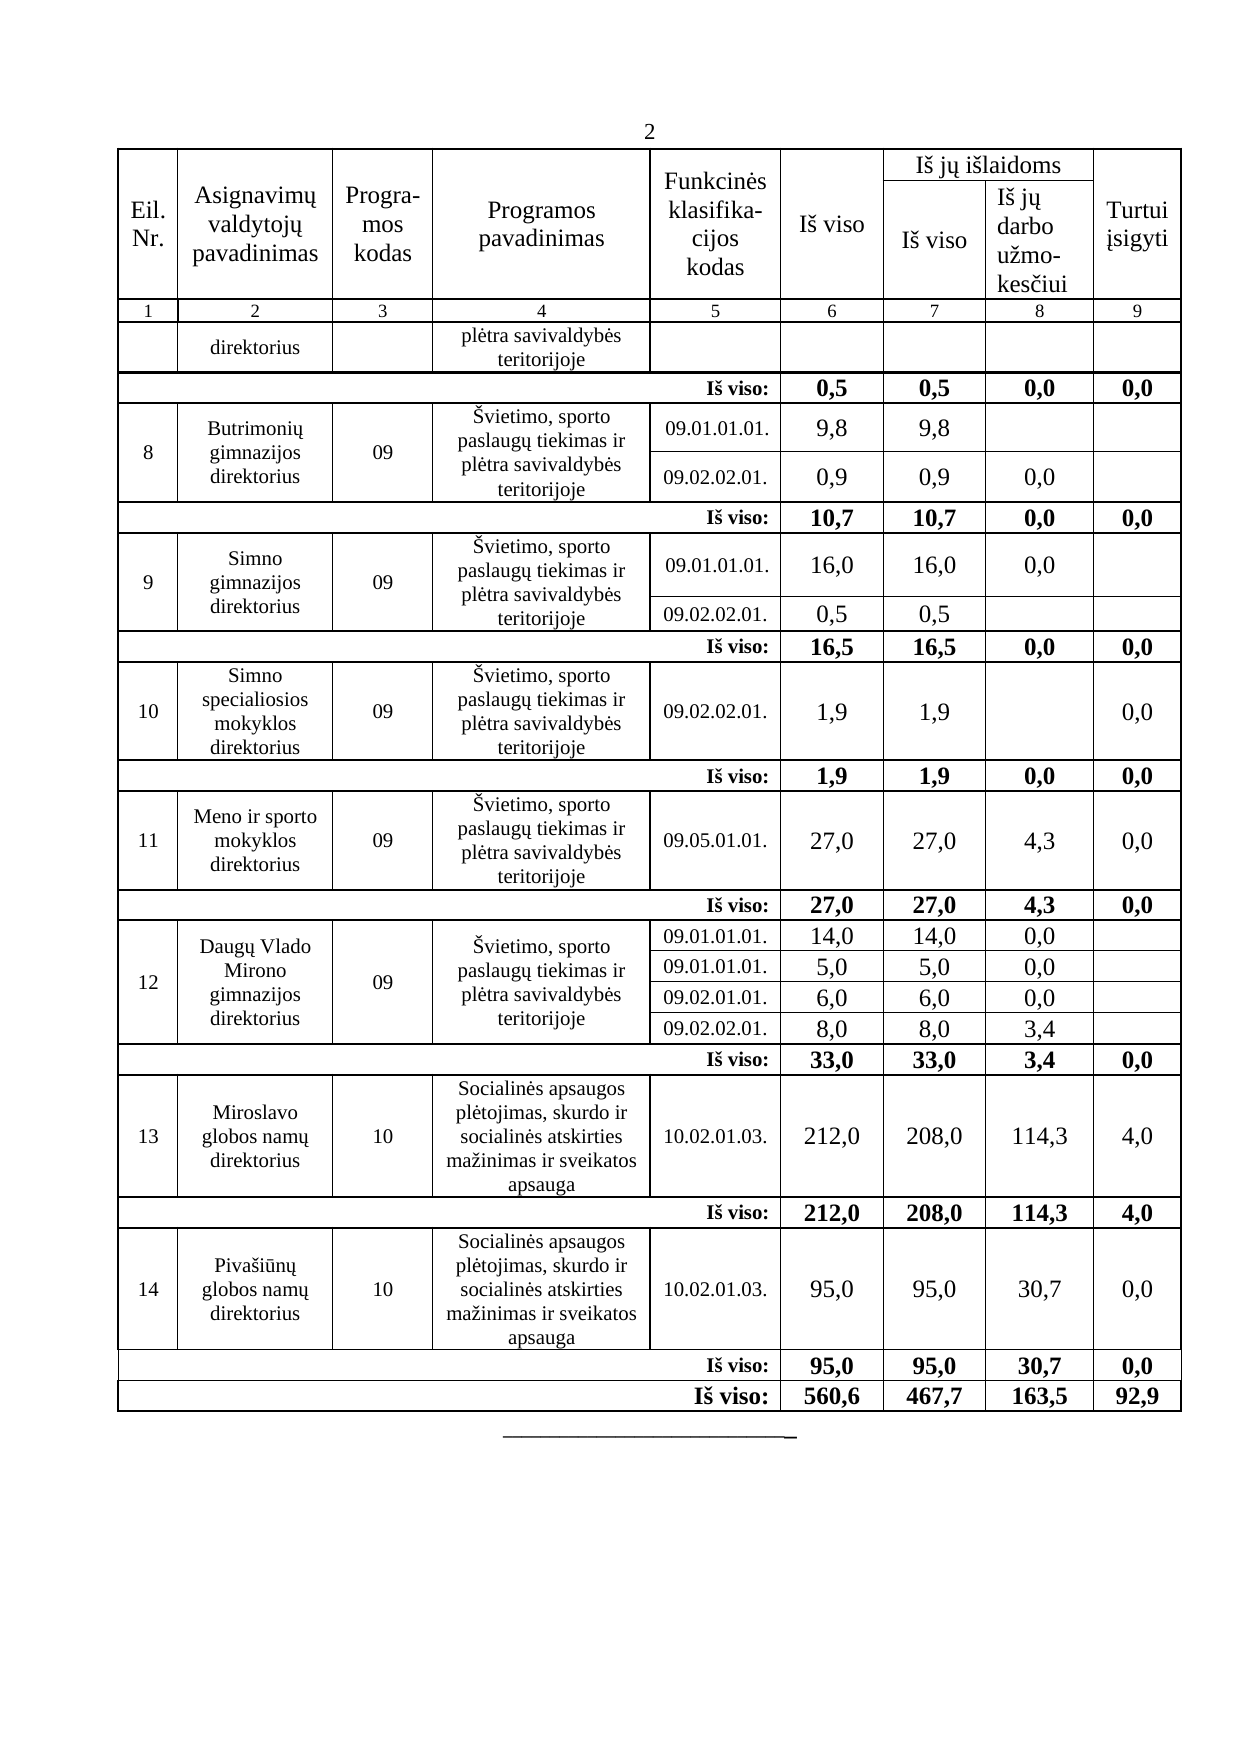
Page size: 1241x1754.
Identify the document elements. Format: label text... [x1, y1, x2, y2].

table_cell [651, 323, 780, 371]
table_cell 208,0 [884, 1076, 985, 1196]
table_cell 95,0 [781, 1229, 883, 1349]
table_cell 0,9 [781, 452, 883, 501]
table_cell 0,0 [986, 632, 1093, 661]
table_cell Iš viso: [119, 1045, 780, 1073]
table_cell 114,3 [986, 1076, 1093, 1196]
table_header Programos pavadinimas [433, 150, 649, 297]
table_cell Daugų Vlado Mirono gimnazijos direktorius [178, 921, 332, 1043]
table_cell Iš viso: [119, 891, 780, 919]
table_cell 92,9 [1094, 1381, 1180, 1410]
table_cell Iš jų darbo užmo-kesčiui [986, 181, 1093, 297]
table_cell Iš viso: [119, 761, 780, 790]
table_cell 2 [179, 300, 332, 321]
table_cell 09.02.02.01. [651, 663, 780, 759]
table_cell 0,0 [986, 534, 1093, 596]
table_cell 6,0 [884, 982, 985, 1012]
table_cell 8 [986, 300, 1093, 321]
table_cell 0,0 [1094, 1229, 1180, 1349]
table_cell Švietimo, sporto paslaugų tiekimas ir plėtra savivaldybės teritorijoje [433, 792, 649, 888]
table_cell 1,9 [781, 663, 883, 759]
table_cell Iš viso: [119, 632, 780, 661]
table_cell 09.02.02.01. [651, 597, 780, 630]
table_cell 4,0 [1094, 1198, 1180, 1227]
table_cell 09.02.01.01. [651, 982, 780, 1012]
table_cell 208,0 [884, 1198, 985, 1227]
table_cell Simno specialiosios mokyklos direktorius [178, 663, 332, 759]
table_cell 212,0 [781, 1198, 883, 1227]
table_cell 6 [781, 300, 883, 321]
table_cell Iš viso: [119, 503, 780, 532]
table_cell 8,0 [884, 1013, 985, 1043]
table_cell [986, 597, 1093, 630]
table_cell Socialinės apsaugos plėtojimas, skurdo ir socialinės atskirties mažinimas ir sveikatos apsauga [433, 1229, 649, 1349]
table_cell 10 [333, 1229, 432, 1349]
table_cell 1,9 [781, 761, 883, 790]
table_cell 0,0 [1094, 761, 1180, 790]
table_cell 09 [333, 534, 432, 630]
table_cell 0,5 [884, 597, 985, 630]
table_cell 09.01.01.01. [651, 921, 780, 950]
table_cell 16,5 [884, 632, 985, 661]
table_cell 27,0 [884, 891, 985, 919]
table_cell 0,0 [986, 503, 1093, 532]
table_cell 09.01.01.01. [651, 951, 780, 981]
table_cell 0,5 [781, 374, 883, 402]
table_cell 16,5 [781, 632, 883, 661]
table_cell 5,0 [884, 951, 985, 981]
table_cell Iš viso: [119, 1198, 780, 1227]
table_cell 14,0 [781, 921, 883, 950]
table_cell 09.02.02.01. [651, 1013, 780, 1043]
table_cell 95,0 [884, 1350, 985, 1380]
table_cell 0,0 [1094, 1045, 1180, 1073]
table_cell 0,0 [1094, 792, 1180, 888]
table_cell 27,0 [884, 792, 985, 888]
table_cell 10.02.01.03. [651, 1229, 780, 1349]
table_cell Meno ir sporto mokyklos direktorius [178, 792, 332, 888]
table_cell [1094, 921, 1180, 950]
table_cell Miroslavo globos namų direktorius [178, 1076, 332, 1196]
table_cell 0,5 [781, 597, 883, 630]
table_cell 09 [333, 404, 432, 501]
table_cell 9 [1094, 300, 1180, 321]
table_cell 30,7 [986, 1350, 1093, 1380]
table_cell 9,8 [884, 404, 985, 451]
table_cell 0,0 [986, 761, 1093, 790]
table_cell [333, 323, 432, 371]
table_cell 0,0 [1094, 632, 1180, 661]
table_cell 163,5 [986, 1381, 1093, 1410]
table_cell 1 [119, 300, 177, 321]
table_cell 27,0 [781, 891, 883, 919]
table_cell 09 [333, 792, 432, 888]
table_cell Iš viso: [119, 1350, 780, 1380]
table_header Progra-mos kodas [333, 150, 432, 297]
table_cell 3,4 [986, 1013, 1093, 1043]
table_cell Švietimo, sporto paslaugų tiekimas ir plėtra savivaldybės teritorijoje [433, 404, 649, 501]
table_cell [1094, 323, 1180, 371]
table_cell Simno gimnazijos direktorius [178, 534, 332, 630]
table_cell 30,7 [986, 1229, 1093, 1349]
table_cell 12 [119, 921, 177, 1043]
table_cell [1094, 404, 1180, 451]
table_cell 0,0 [1094, 891, 1180, 919]
table_cell 0,0 [1094, 503, 1180, 532]
table_cell Iš viso: [119, 374, 780, 402]
table_cell 0,0 [986, 374, 1093, 402]
table_cell [1094, 1013, 1180, 1043]
table_cell 1,9 [884, 761, 985, 790]
table_header Iš viso [781, 150, 883, 297]
table_cell 16,0 [781, 534, 883, 596]
table_cell 0,0 [986, 921, 1093, 950]
table_cell [1094, 534, 1180, 596]
table_cell Socialinės apsaugos plėtojimas, skurdo ir socialinės atskirties mažinimas ir sveikatos apsauga [433, 1076, 649, 1196]
table_cell 0,9 [884, 452, 985, 501]
table_cell 0,0 [1094, 663, 1180, 759]
table_cell 0,0 [1094, 374, 1180, 402]
table_cell [781, 323, 883, 371]
table_cell 4,3 [986, 792, 1093, 888]
table_cell 8 [119, 404, 177, 501]
table_cell 33,0 [884, 1045, 985, 1073]
text _______________________________ [118, 1412, 1181, 1441]
table_cell Iš viso [884, 181, 985, 297]
table_header Turtui įsigyti [1094, 150, 1180, 297]
table_cell 09 [333, 663, 432, 759]
table_cell 7 [884, 300, 985, 321]
table_cell Švietimo, sporto paslaugų tiekimas ir plėtra savivaldybės teritorijoje [433, 534, 649, 630]
table_cell [1094, 982, 1180, 1012]
table_cell 4,3 [986, 891, 1093, 919]
table_cell 13 [119, 1076, 177, 1196]
table_cell 10.02.01.03. [651, 1076, 780, 1196]
table_cell 14 [119, 1229, 177, 1349]
table_cell 9 [119, 534, 177, 630]
table_cell 3 [333, 300, 432, 321]
table_cell 5,0 [781, 951, 883, 981]
table_cell 0,0 [986, 951, 1093, 981]
table_cell 14,0 [884, 921, 985, 950]
table_header Funkcinės klasifika-cijos kodas [651, 150, 780, 297]
table_cell 10,7 [781, 503, 883, 532]
table_cell Pivašiūnų globos namų direktorius [178, 1229, 332, 1349]
table_cell 4,0 [1094, 1076, 1180, 1196]
table_cell [1094, 597, 1180, 630]
table_cell 6,0 [781, 982, 883, 1012]
table_cell 16,0 [884, 534, 985, 596]
table_cell 10 [119, 663, 177, 759]
table_cell 10 [333, 1076, 432, 1196]
table_cell 33,0 [781, 1045, 883, 1073]
table_cell Švietimo, sporto paslaugų tiekimas ir plėtra savivaldybės teritorijoje [433, 921, 649, 1043]
table_cell [986, 323, 1093, 371]
table_cell direktorius [178, 323, 332, 371]
table_cell plėtra savivaldybės teritorijoje [433, 323, 649, 371]
table_cell 0,5 [884, 374, 985, 402]
table_header Iš jų išlaidoms [884, 150, 1093, 180]
table_cell Iš viso: [119, 1381, 780, 1410]
table_cell 09.05.01.01. [651, 792, 780, 888]
table_cell 212,0 [781, 1076, 883, 1196]
table_cell 09.01.01.01. [651, 404, 780, 451]
table_cell Švietimo, sporto paslaugų tiekimas ir plėtra savivaldybės teritorijoje [433, 663, 649, 759]
table_cell 5 [651, 300, 780, 321]
table_cell 10,7 [884, 503, 985, 532]
table_cell 95,0 [884, 1229, 985, 1349]
table_cell 8,0 [781, 1013, 883, 1043]
table_cell [884, 323, 985, 371]
table_cell 3,4 [986, 1045, 1093, 1073]
table_cell 09.01.01.01. [651, 534, 780, 596]
table_cell [986, 404, 1093, 451]
table_cell [1094, 951, 1180, 981]
table_cell [986, 663, 1093, 759]
table_header Eil. Nr. [119, 150, 177, 297]
table_cell 4 [433, 300, 649, 321]
table_header Asignavimų valdytojų pavadinimas [178, 150, 332, 297]
table_cell 95,0 [781, 1350, 883, 1380]
table_cell 1,9 [884, 663, 985, 759]
table_cell 560,6 [781, 1381, 883, 1410]
table_cell [1094, 452, 1180, 501]
table_cell [119, 323, 177, 371]
table_cell Butrimonių gimnazijos direktorius [178, 404, 332, 501]
table_cell 9,8 [781, 404, 883, 451]
table_cell 0,0 [986, 982, 1093, 1012]
table_cell 11 [119, 792, 177, 888]
table_cell 467,7 [884, 1381, 985, 1410]
table_cell 0,0 [986, 452, 1093, 501]
table_cell 09.02.02.01. [651, 452, 780, 501]
table_cell 0,0 [1094, 1350, 1181, 1380]
table_cell 09 [333, 921, 432, 1043]
table_cell 114,3 [986, 1198, 1093, 1227]
table_cell 27,0 [781, 792, 883, 888]
